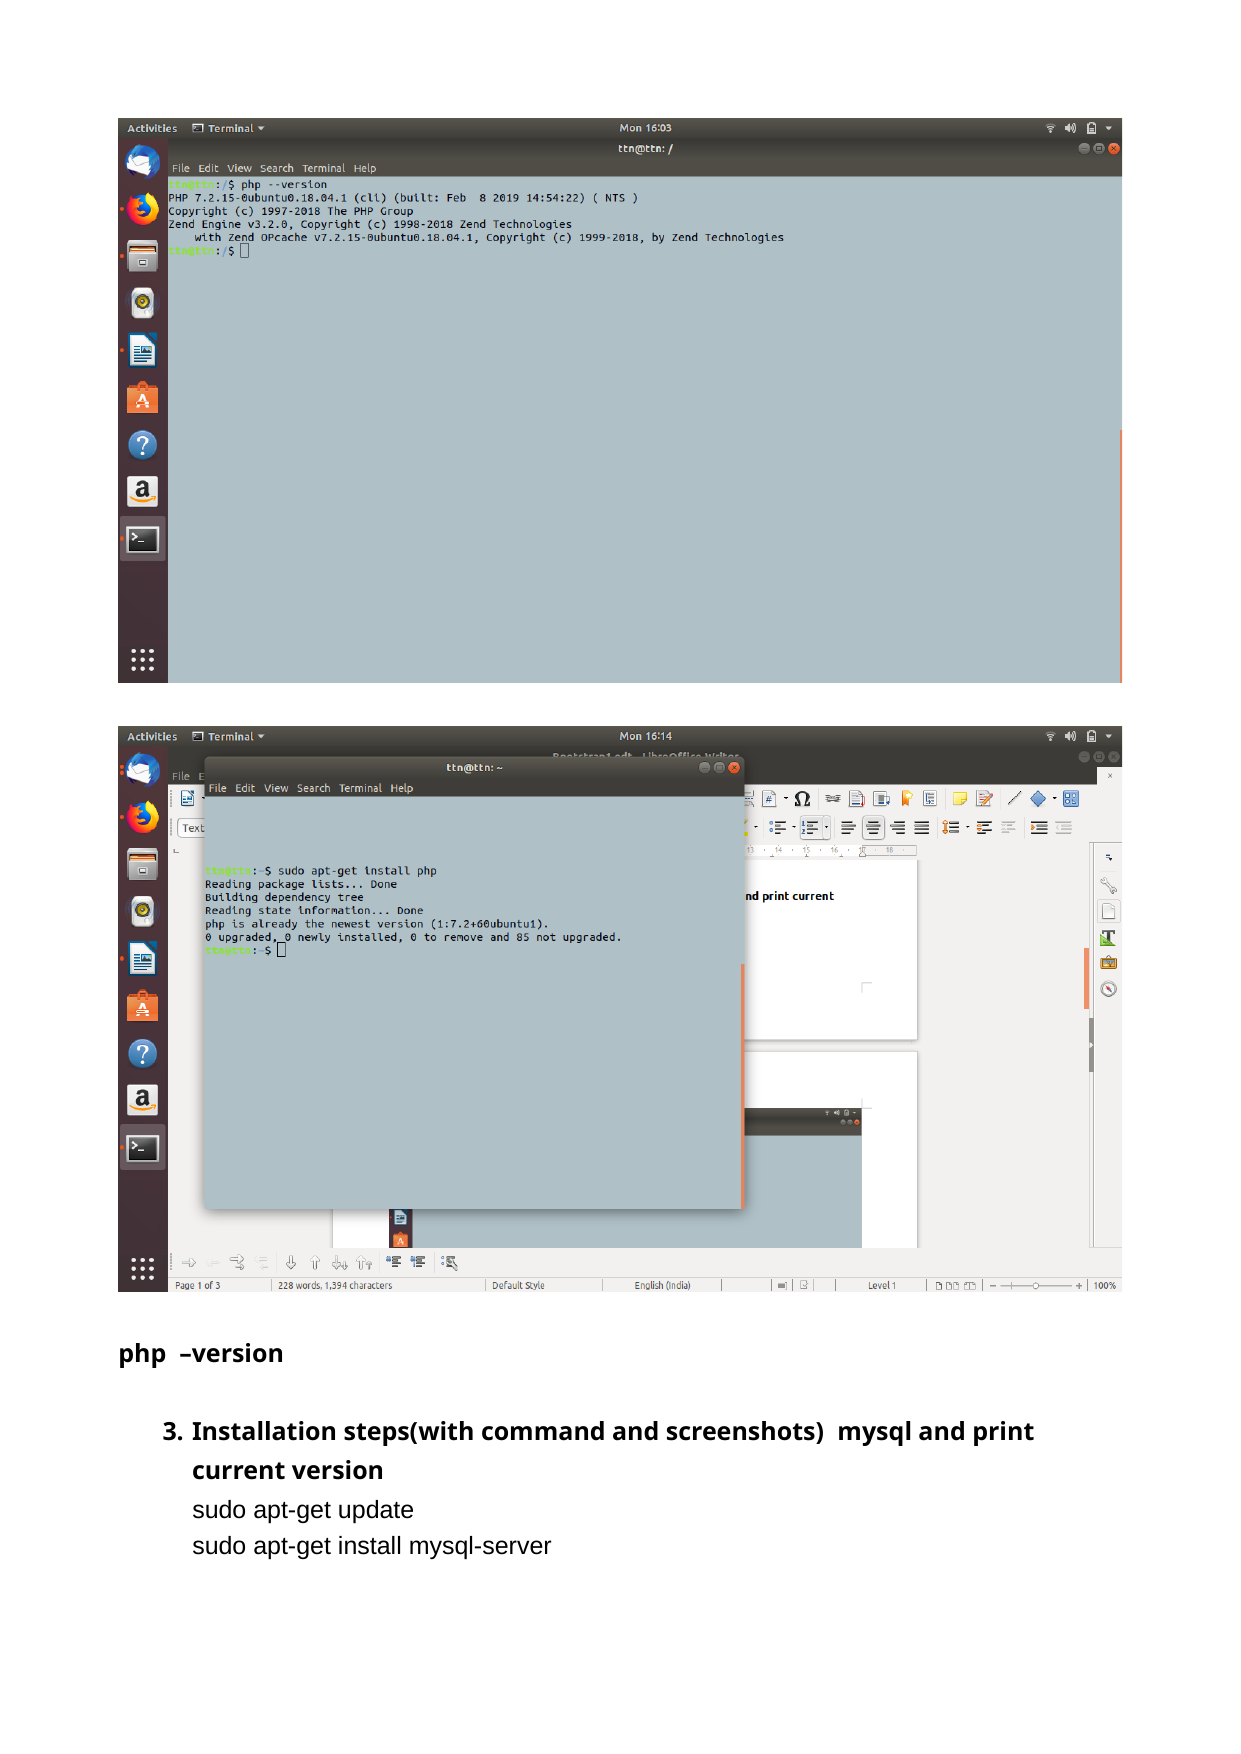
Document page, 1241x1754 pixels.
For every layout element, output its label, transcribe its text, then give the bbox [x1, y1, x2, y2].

picture [118, 726, 1123, 1292]
list Installation steps(with command and screenshots) mysql and print current version [162, 1414, 1122, 1487]
text php –version [118, 1292, 1122, 1409]
text sudo apt-get update [118, 1492, 1122, 1526]
picture [118, 118, 1123, 683]
text sudo apt-get install mysql-server [118, 1531, 1122, 1560]
